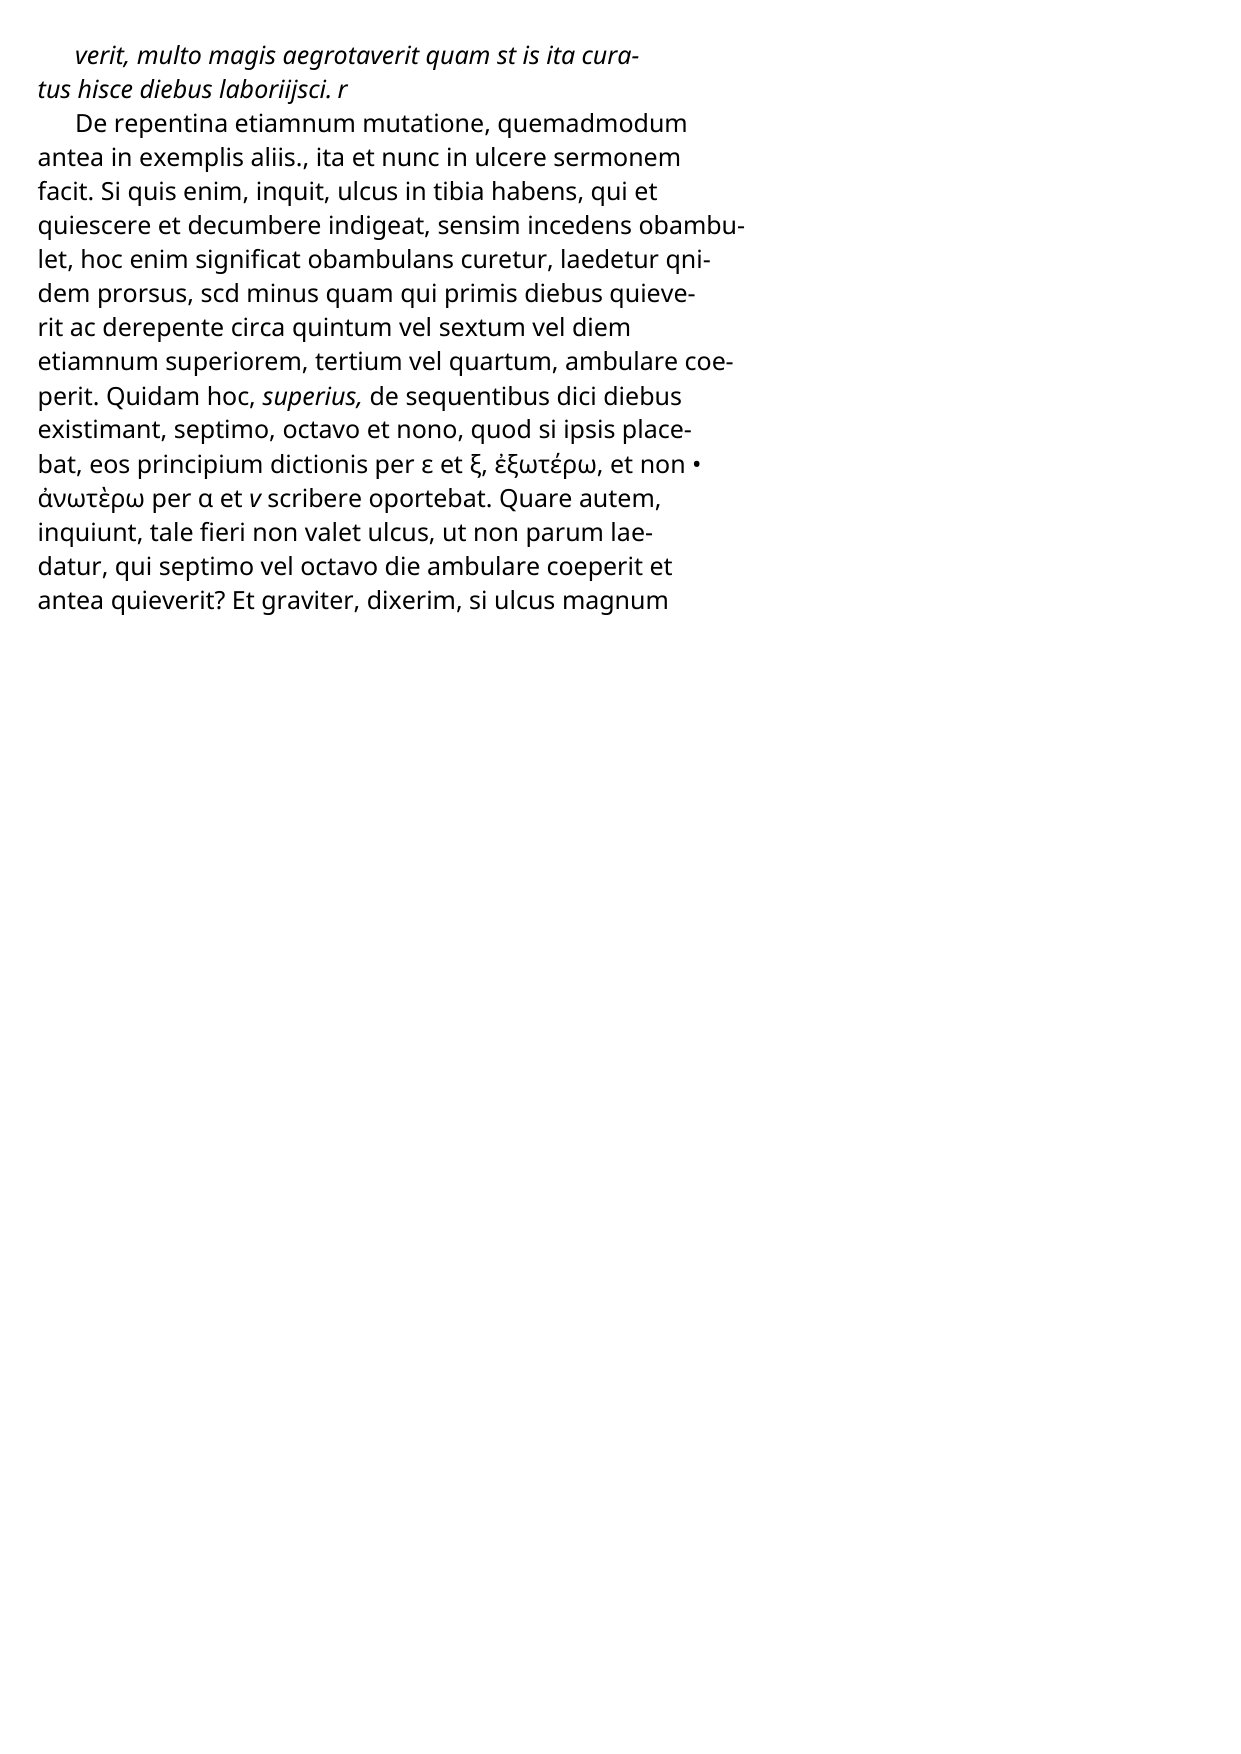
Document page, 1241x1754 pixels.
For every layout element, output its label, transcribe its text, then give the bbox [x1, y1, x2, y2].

text verit, multo magis aegrotaverit quam st is ita cura- tus hisce diebus laboriijsci. r [37, 37, 1203, 106]
text De repentina etiamnum mutatione, quemadmodum antea in exemplis aliis., ita et nunc in ulcere sermonem facit. Si quis enim, inquit, ulcus in tibia habens, qui et quiescere et decumbere indigeat, sensim incedens obambu- let, hoc enim significat obambulans curetur, laedetur qni- dem prorsus, scd minus quam qui primis diebus quieve- rit ac derepente circa quintum vel sextum vel diem etiamnum superiorem, tertium vel quartum, ambulare coe- perit. Quidam hoc, superius, de sequentibus dici diebus existimant, septimo, octavo et nono, quod si ipsis place- bat, eos principium dictionis per ε et ξ, ἐξωτέρω, et non • ἀνωτὲρω per α et v scribere oportebat. Quare autem, inquiunt, tale fieri non valet ulcus, ut non parum lae- datur, qui septimo vel octavo die ambulare coeperit et antea quieverit? Et graviter, dixerim, si ulcus magnum [37, 106, 1203, 617]
